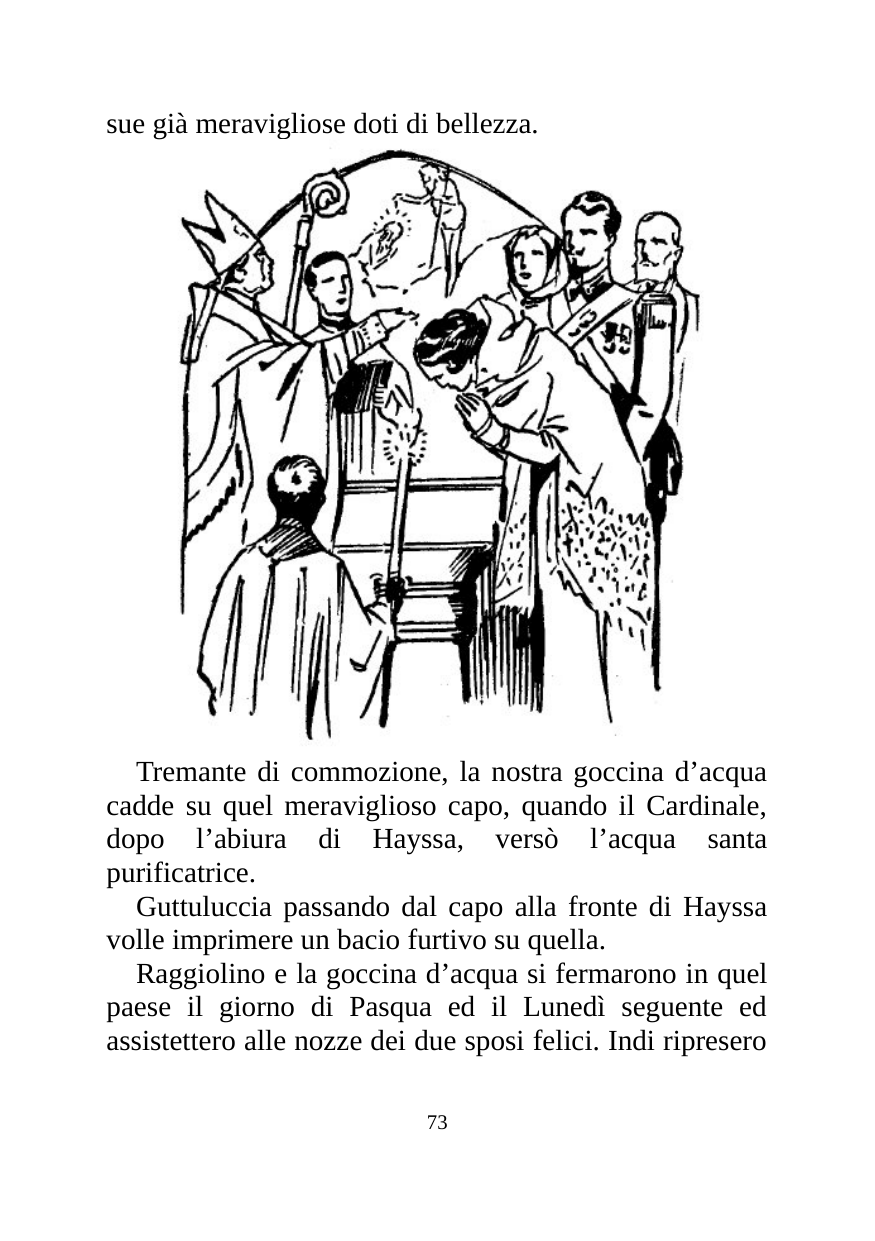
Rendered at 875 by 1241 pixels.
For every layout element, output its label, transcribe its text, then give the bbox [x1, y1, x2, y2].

text sue già meravigliose doti di bellezza. [106, 106, 768, 140]
picture [168, 139, 706, 755]
text Tremante di commozione, la nostra goccina d’acqua cadde su quel meraviglioso capo, quando il Cardinale, dopo l’abiura di Hayssa, versò l’acqua santa purificatrice. [106, 755, 768, 889]
text Raggiolino e la goccina d’acqua si fermarono in quel paese il giorno di Pasqua ed il Lunedì seguente ed assistettero alle nozze dei due sposi felici. Indi ripresero [106, 956, 768, 1056]
text Guttuluccia passando dal capo alla fronte di Hayssa volle imprimere un bacio furtivo su quella. [106, 889, 768, 956]
